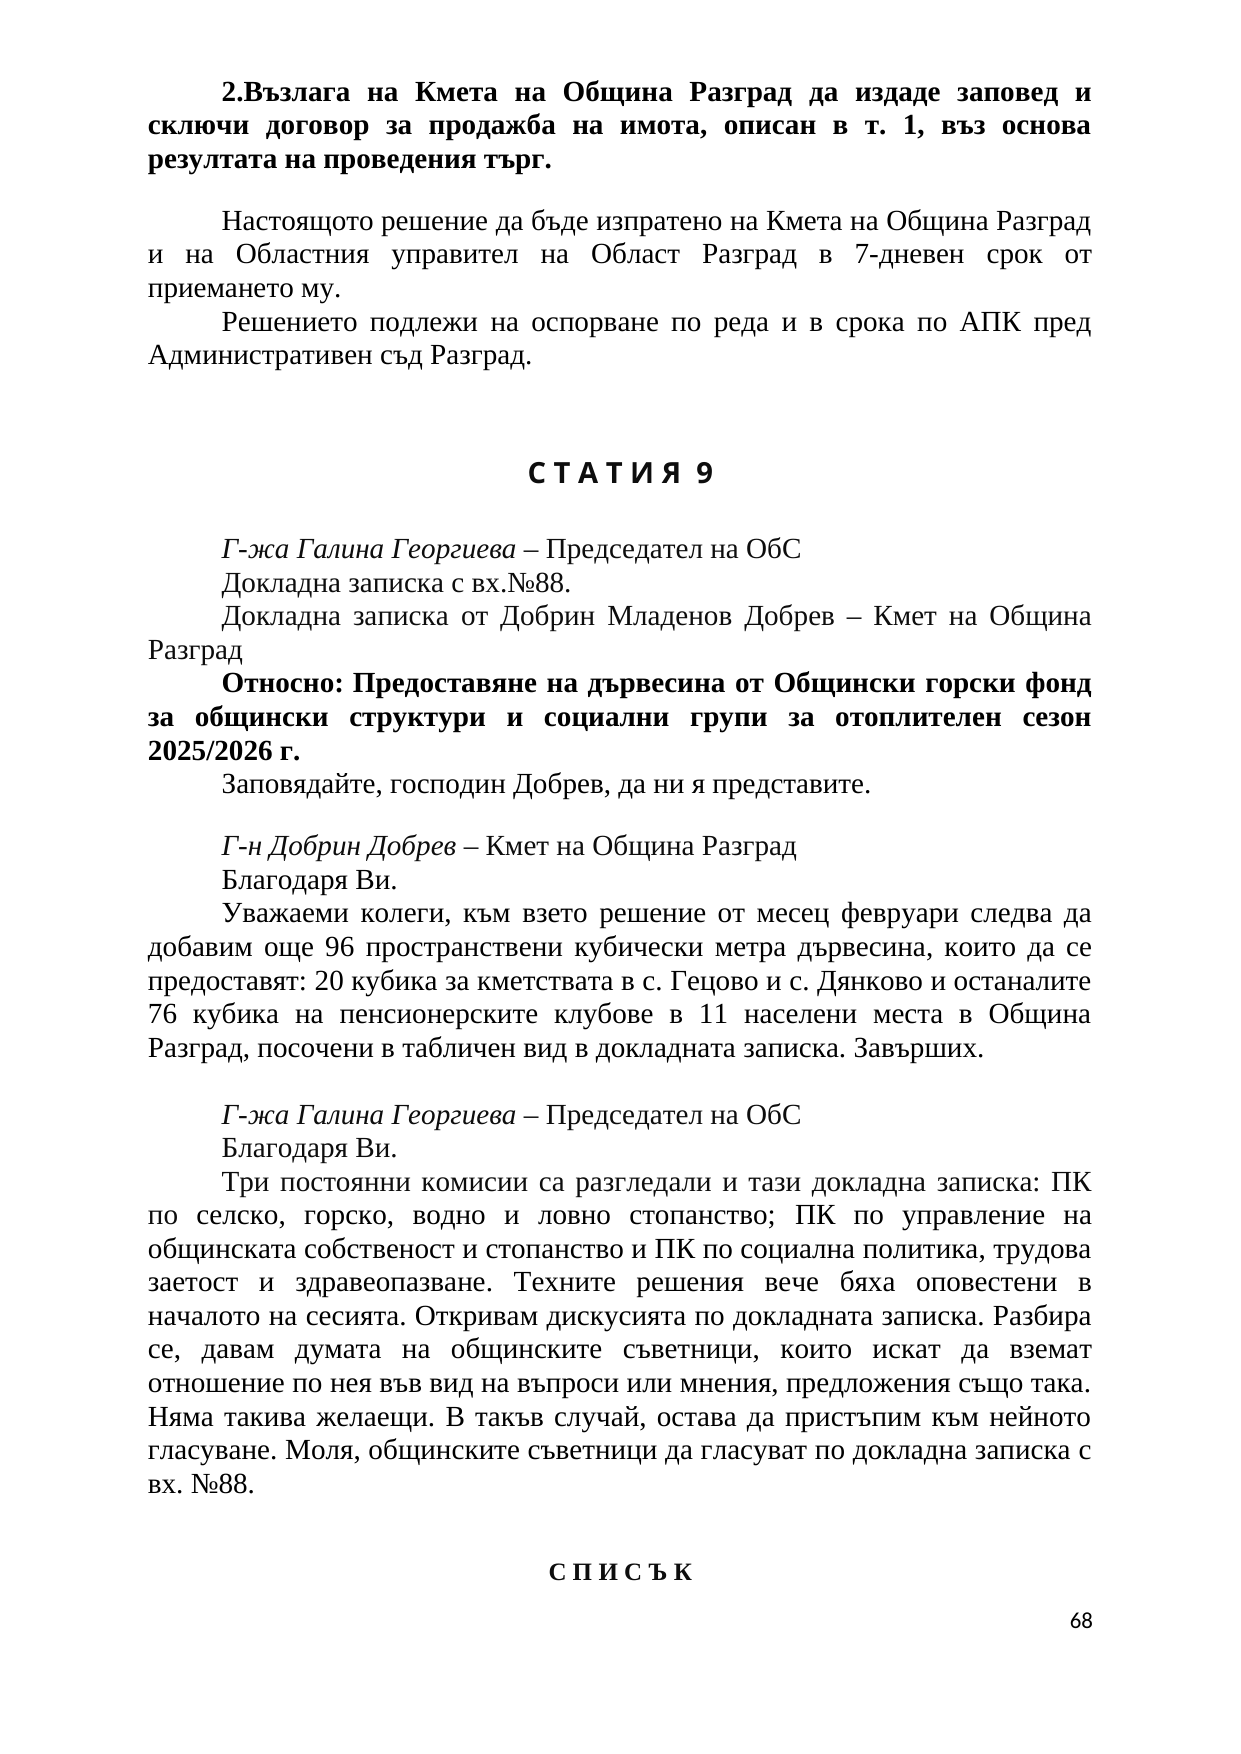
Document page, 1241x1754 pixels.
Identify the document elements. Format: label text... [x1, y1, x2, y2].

text С Т А Т И Я 9 [148, 452, 1093, 492]
text Три постоянни комисии са разгледали и тази докладна записка: ПК по селско, горско, водно и ловно стопанство; ПК по управление на общинската собственост и стопанство и ПК по социална политика, трудова заетост и здравеопазване. Техните решения вече бяха оповестени в началото на сесията. Откривам дискусията по докладната записка. Разбира се, давам думата на общинските съветници, които искат да вземат отношение по нея във вид на въпроси или мнения, предложения също така. Няма такива желаещи. В такъв случай, остава да пристъпим към нейното гласуване. Моля, общинските съветници да гласуват по докладна записка с вх. №88. [148, 1164, 1093, 1499]
text Г-жа Галина Георгиева – Председател на ОбС [148, 1097, 1093, 1130]
text Относно: Предоставяне на дървесина от Общински горски фонд за общински структури и социални групи за отоплителен сезон 2025/2026 г. [148, 666, 1093, 766]
text С П И С Ъ К [148, 1557, 1093, 1586]
text Решението подлежи на оспорване по реда и в срока по АПК пред Административен съд Разград. [148, 304, 1093, 371]
text Г-жа Галина Георгиева – Председател на ОбС [148, 531, 1093, 565]
text Настоящото решение да бъде изпратено на Кмета на Община Разград и на Областния управител на Област Разград в 7-дневен срок от приемането му. [148, 203, 1093, 304]
text Докладна записка от Добрин Младенов Добрев – Кмет на Община Разград [148, 598, 1093, 666]
text Уважаеми колеги, към взето решение от месец февруари следва да добавим още 96 пространствени кубически метра дървесина, които да се предоставят: 20 кубика за кметствата в с. Гецово и с. Дянково и останалите 76 кубика на пенсионерските клубове в 11 населени места в Община Разград, посочени в табличен вид в докладната записка. Завърших. [148, 896, 1093, 1063]
text Благодаря Ви. [148, 862, 1093, 896]
text Благодаря Ви. [148, 1130, 1093, 1164]
text 2.Възлага на Кмета на Община Разград да издаде заповед и сключи договор за продажба на имота, описан в т. 1, въз основа резултата на проведения търг. [148, 74, 1093, 174]
text Заповядайте, господин Добрев, да ни я представите. [148, 766, 1093, 800]
text Докладна записка с вх.№88. [148, 565, 1093, 598]
text Г-н Добрин Добрев – Кмет на Община Разград [148, 828, 1093, 862]
